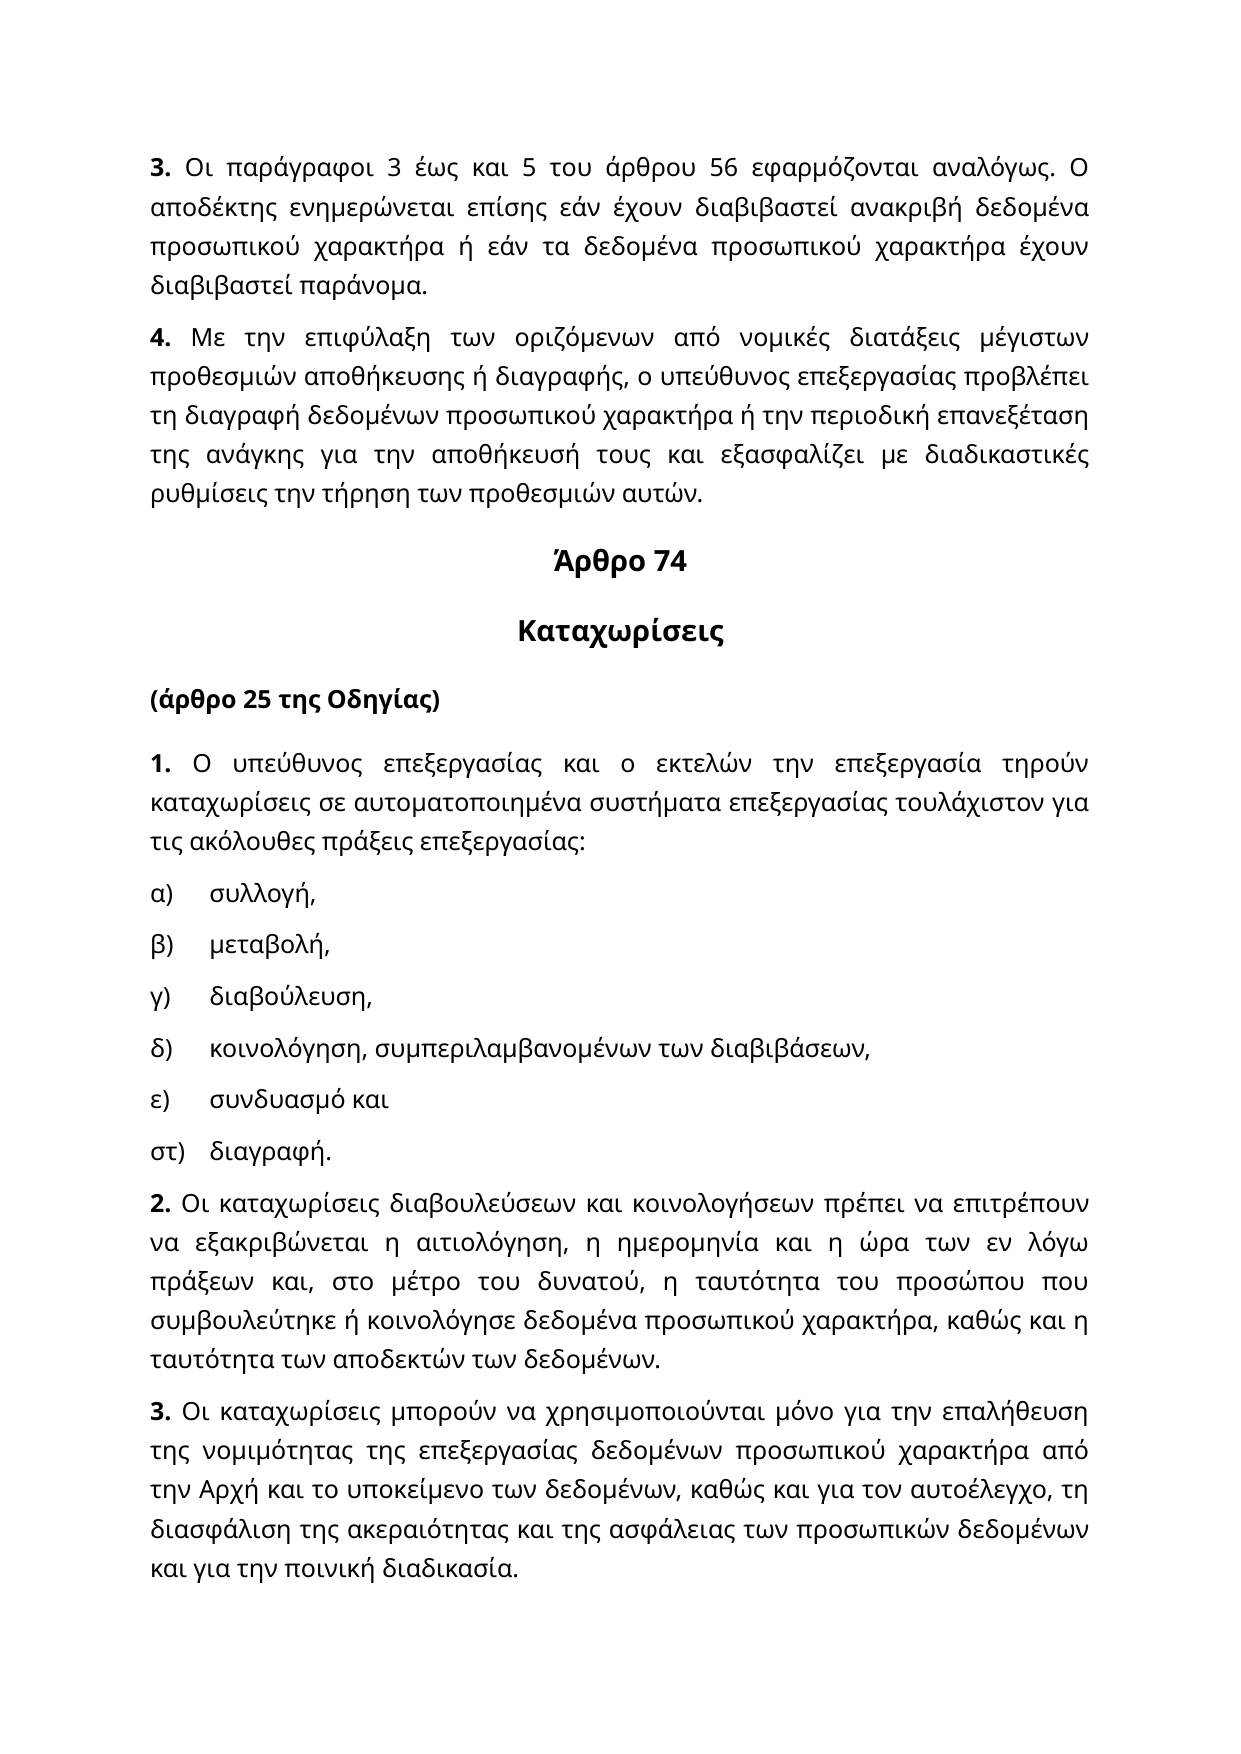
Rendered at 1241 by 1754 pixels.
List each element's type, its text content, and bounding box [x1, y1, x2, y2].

text 3. Οι παράγραφοι 3 έως και 5 του άρθρου 56 εφαρμόζονται αναλόγως. Ο αποδέκτης ενημερώνεται επίσης εάν έχουν διαβιβαστεί ανακριβή δεδομένα προσωπικού χαρακτήρα ή εάν τα δεδομένα προσωπικού χαρακτήρα έχουν διαβιβαστεί παράνομα. [150, 150, 1090, 302]
text 4. Με την επιφύλαξη των οριζόμενων από νομικές διατάξεις μέγιστων προθεσμιών αποθήκευσης ή διαγραφής, ο υπεύθυνος επεξεργασίας προβλέπει τη διαγραφή δεδομένων προσωπικού χαρακτήρα ή την περιοδική επανεξέταση της ανάγκης για την αποθήκευσή τους και εξασφαλίζει με διαδικαστικές ρυθμίσεις την τήρηση των προθεσμιών αυτών. [150, 319, 1090, 510]
list ε) συνδυασμό και [150, 1082, 1090, 1116]
text 1. Ο υπεύθυνος επεξεργασίας και ο εκτελών την επεξεργασία τηρούν καταχωρίσεις σε αυτοματοποιημένα συστήματα επεξεργασίας τουλάχιστον για τις ακόλουθες πράξεις επεξεργασίας: [150, 745, 1090, 858]
text 3. Οι καταχωρίσεις μπορούν να χρησιμοποιούνται μόνο για την επαλήθευση της νομιμότητας της επεξεργασίας δεδομένων προσωπικού χαρακτήρα από την Αρχή και το υποκείμενο των δεδομένων, καθώς και για τον αυτοέλεγχο, τη διασφάλιση της ακεραιότητας και της ασφάλειας των προσωπικών δεδομένων και για την ποινική διαδικασία. [150, 1394, 1090, 1584]
list γ) διαβούλευση, [150, 979, 1090, 1013]
list β) μεταβολή, [150, 927, 1090, 961]
list δ) κοινολόγηση, συμπεριλαμβανομένων των διαβιβάσεων, [150, 1030, 1090, 1064]
list στ) διαγραφή. [150, 1134, 1090, 1168]
text 2. Οι καταχωρίσεις διαβουλεύσεων και κοινολογήσεων πρέπει να επιτρέπουν να εξακριβώνεται η αιτιολόγηση, η ημερομηνία και η ώρα των εν λόγω πράξεων και, στο μέτρο του δυνατού, η ταυτότητα του προσώπου που συμβουλεύτηκε ή κοινολόγησε δεδομένα προσωπικού χαρακτήρα, καθώς και η ταυτότητα των αποδεκτών των δεδομένων. [150, 1185, 1090, 1376]
text (άρθρο 25 της Οδηγίας) [150, 681, 1090, 715]
subtitle Καταχωρίσεις [150, 611, 1090, 650]
subtitle Άρθρο 74 [150, 540, 1090, 580]
list α) συλλογή, [150, 875, 1090, 909]
